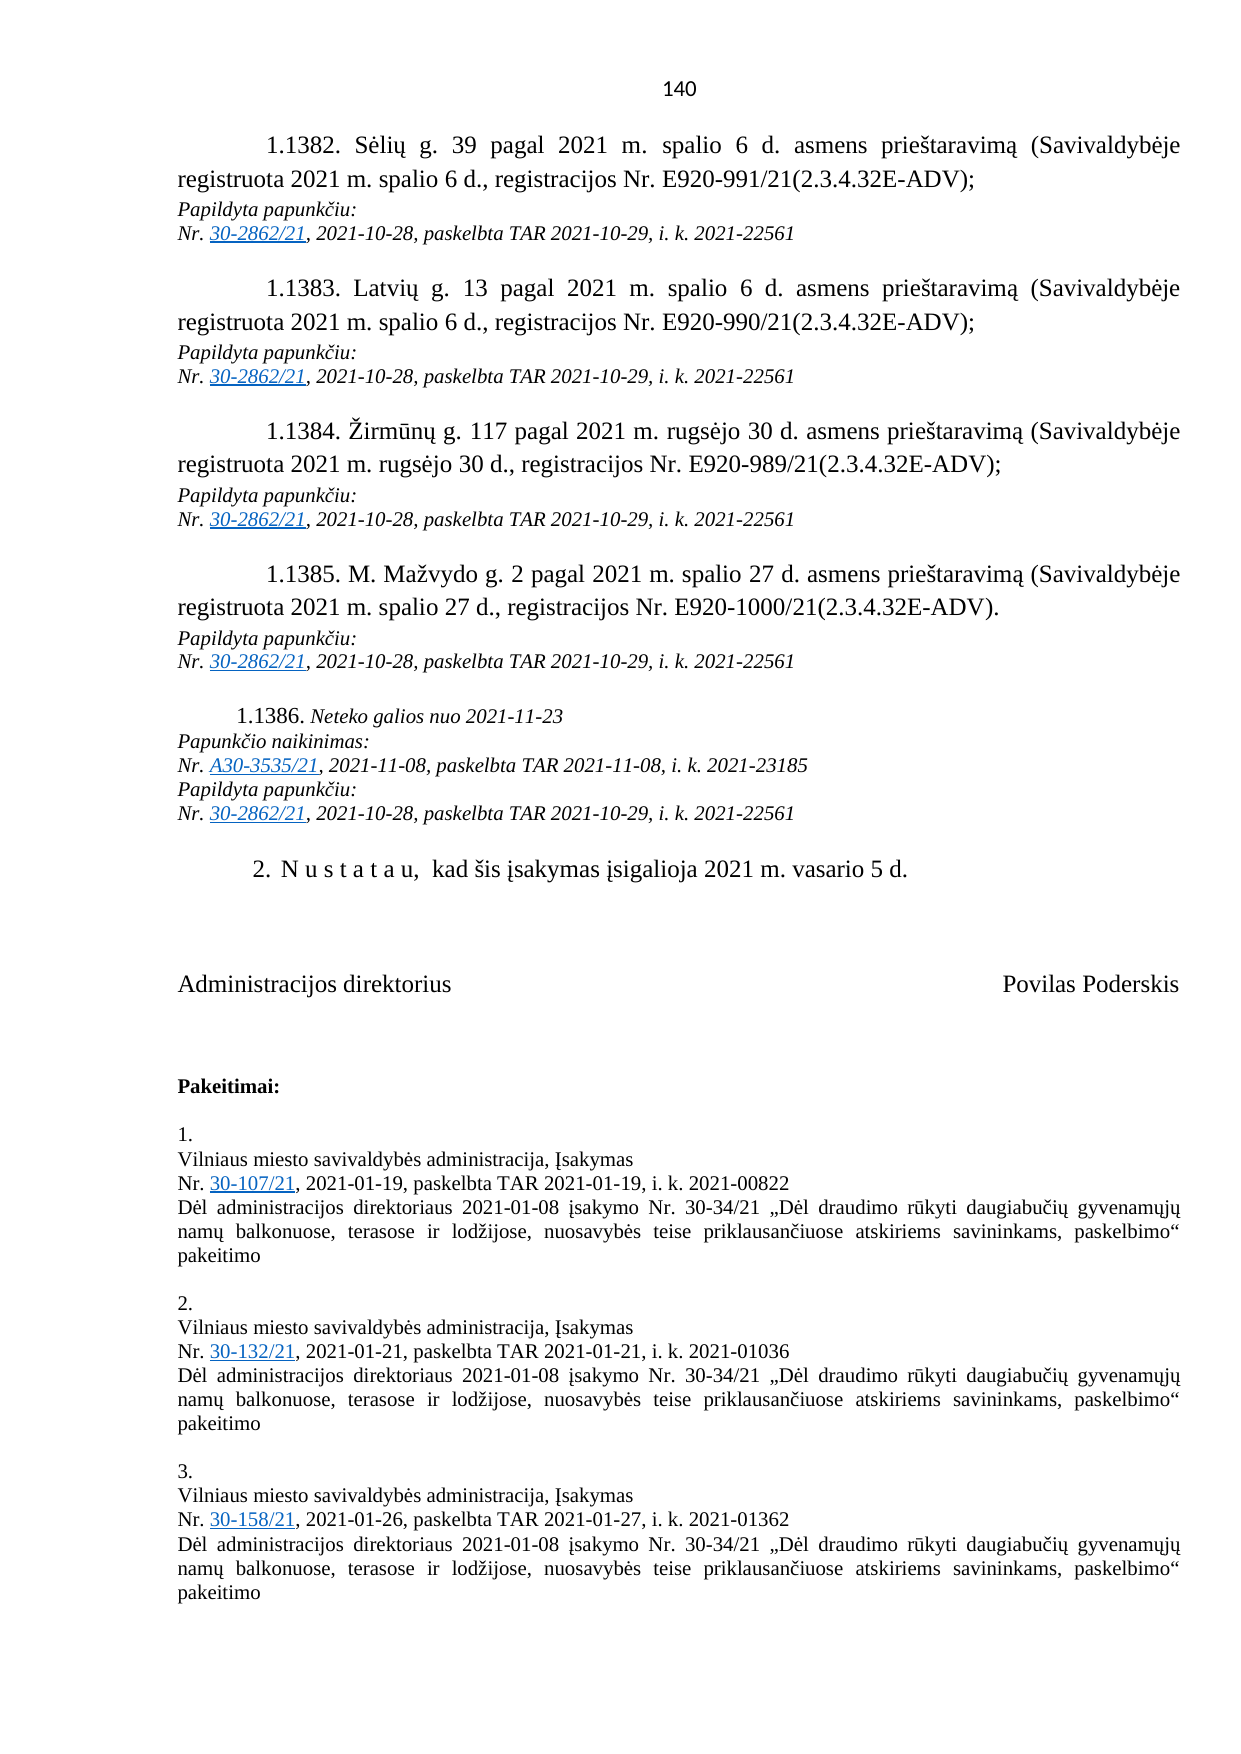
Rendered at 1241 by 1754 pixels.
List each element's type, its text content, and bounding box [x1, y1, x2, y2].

text 1.1383. Latvių g. 13 pagal 2021 m. spalio 6 d. asmens prieštaravimą (Savivaldybėje registruota 2021 m. spalio 6 d., registracijos Nr. E920-990/21(2.3.4.32E-ADV); [177, 273, 1181, 335]
text 1.1382. Sėlių g. 39 pagal 2021 m. spalio 6 d. asmens prieštaravimą (Savivaldybėje registruota 2021 m. spalio 6 d., registracijos Nr. E920-991/21(2.3.4.32E-ADV); [177, 131, 1181, 192]
text Nr. 30-2862/21, 2021-10-28, paskelbta TAR 2021-10-29, i. k. 2021-22561 [177, 221, 1181, 245]
text Dėl administracijos direktoriaus 2021-01-08 įsakymo Nr. 30-34/21 „Dėl draudimo rūkyti daugiabučių gyvenamųjų namų balkonuose, terasose ir lodžijose, nuosavybės teise priklausančiuose atskiriems savininkams, paskelbimo“ pakeitimo [177, 1363, 1181, 1435]
text Dėl administracijos direktoriaus 2021-01-08 įsakymo Nr. 30-34/21 „Dėl draudimo rūkyti daugiabučių gyvenamųjų namų balkonuose, terasose ir lodžijose, nuosavybės teise priklausančiuose atskiriems savininkams, paskelbimo“ pakeitimo [177, 1531, 1181, 1604]
text Nr. 30-2862/21, 2021-10-28, paskelbta TAR 2021-10-29, i. k. 2021-22561 [177, 649, 1181, 673]
text Nr. 30-158/21, 2021-01-26, paskelbta TAR 2021-01-27, i. k. 2021-01362 [177, 1507, 1181, 1531]
text 1.1384. Žirmūnų g. 117 pagal 2021 m. rugsėjo 30 d. asmens prieštaravimą (Savivaldybėje registruota 2021 m. rugsėjo 30 d., registracijos Nr. E920-989/21(2.3.4.32E-ADV); [177, 416, 1181, 478]
text 2. [177, 1291, 1181, 1315]
text Nr. 30-2862/21, 2021-10-28, paskelbta TAR 2021-10-29, i. k. 2021-22561 [177, 364, 1181, 388]
text Nr. 30-2862/21, 2021-10-28, paskelbta TAR 2021-10-29, i. k. 2021-22561 [177, 507, 1181, 531]
text Pakeitimai: [177, 1074, 1181, 1098]
text Papunkčio naikinimas: [177, 729, 1181, 753]
text Nr. A30-3535/21, 2021-11-08, paskelbta TAR 2021-11-08, i. k. 2021-23185 [177, 753, 1181, 777]
text 1. [177, 1122, 1181, 1146]
text Papildyta papunkčiu: [177, 482, 1181, 507]
text Dėl administracijos direktoriaus 2021-01-08 įsakymo Nr. 30-34/21 „Dėl draudimo rūkyti daugiabučių gyvenamųjų namų balkonuose, terasose ir lodžijose, nuosavybės teise priklausančiuose atskiriems savininkams, paskelbimo“ pakeitimo [177, 1194, 1181, 1267]
text Papildyta papunkčiu: [177, 625, 1181, 649]
text Papildyta papunkčiu: [177, 339, 1181, 364]
text Nr. 30-2862/21, 2021-10-28, paskelbta TAR 2021-10-29, i. k. 2021-22561 [177, 801, 1181, 825]
text Vilniaus miesto savivaldybės administracija, Įsakymas [177, 1146, 1181, 1171]
text Papildyta papunkčiu: [177, 197, 1181, 221]
text Papildyta papunkčiu: [177, 777, 1181, 801]
text Vilniaus miesto savivaldybės administracija, Įsakymas [177, 1483, 1181, 1507]
text 1.1386. Neteko galios nuo 2021-11-23 [177, 702, 1181, 729]
text 3. [177, 1459, 1181, 1483]
text Nr. 30-132/21, 2021-01-21, paskelbta TAR 2021-01-21, i. k. 2021-01036 [177, 1339, 1181, 1363]
text Vilniaus miesto savivaldybės administracija, Įsakymas [177, 1315, 1181, 1339]
text 2. N u s t a t a u, kad šis įsakymas įsigalioja 2021 m. vasario 5 d. [177, 854, 1181, 882]
text Nr. 30-107/21, 2021-01-19, paskelbta TAR 2021-01-19, i. k. 2021-00822 [177, 1171, 1181, 1194]
text Administracijos direktorius Povilas Poderskis [177, 969, 1181, 997]
text 1.1385. M. Mažvydo g. 2 pagal 2021 m. spalio 27 d. asmens prieštaravimą (Savivaldybėje registruota 2021 m. spalio 27 d., registracijos Nr. E920-1000/21(2.3.4.32E-ADV). [177, 559, 1181, 621]
